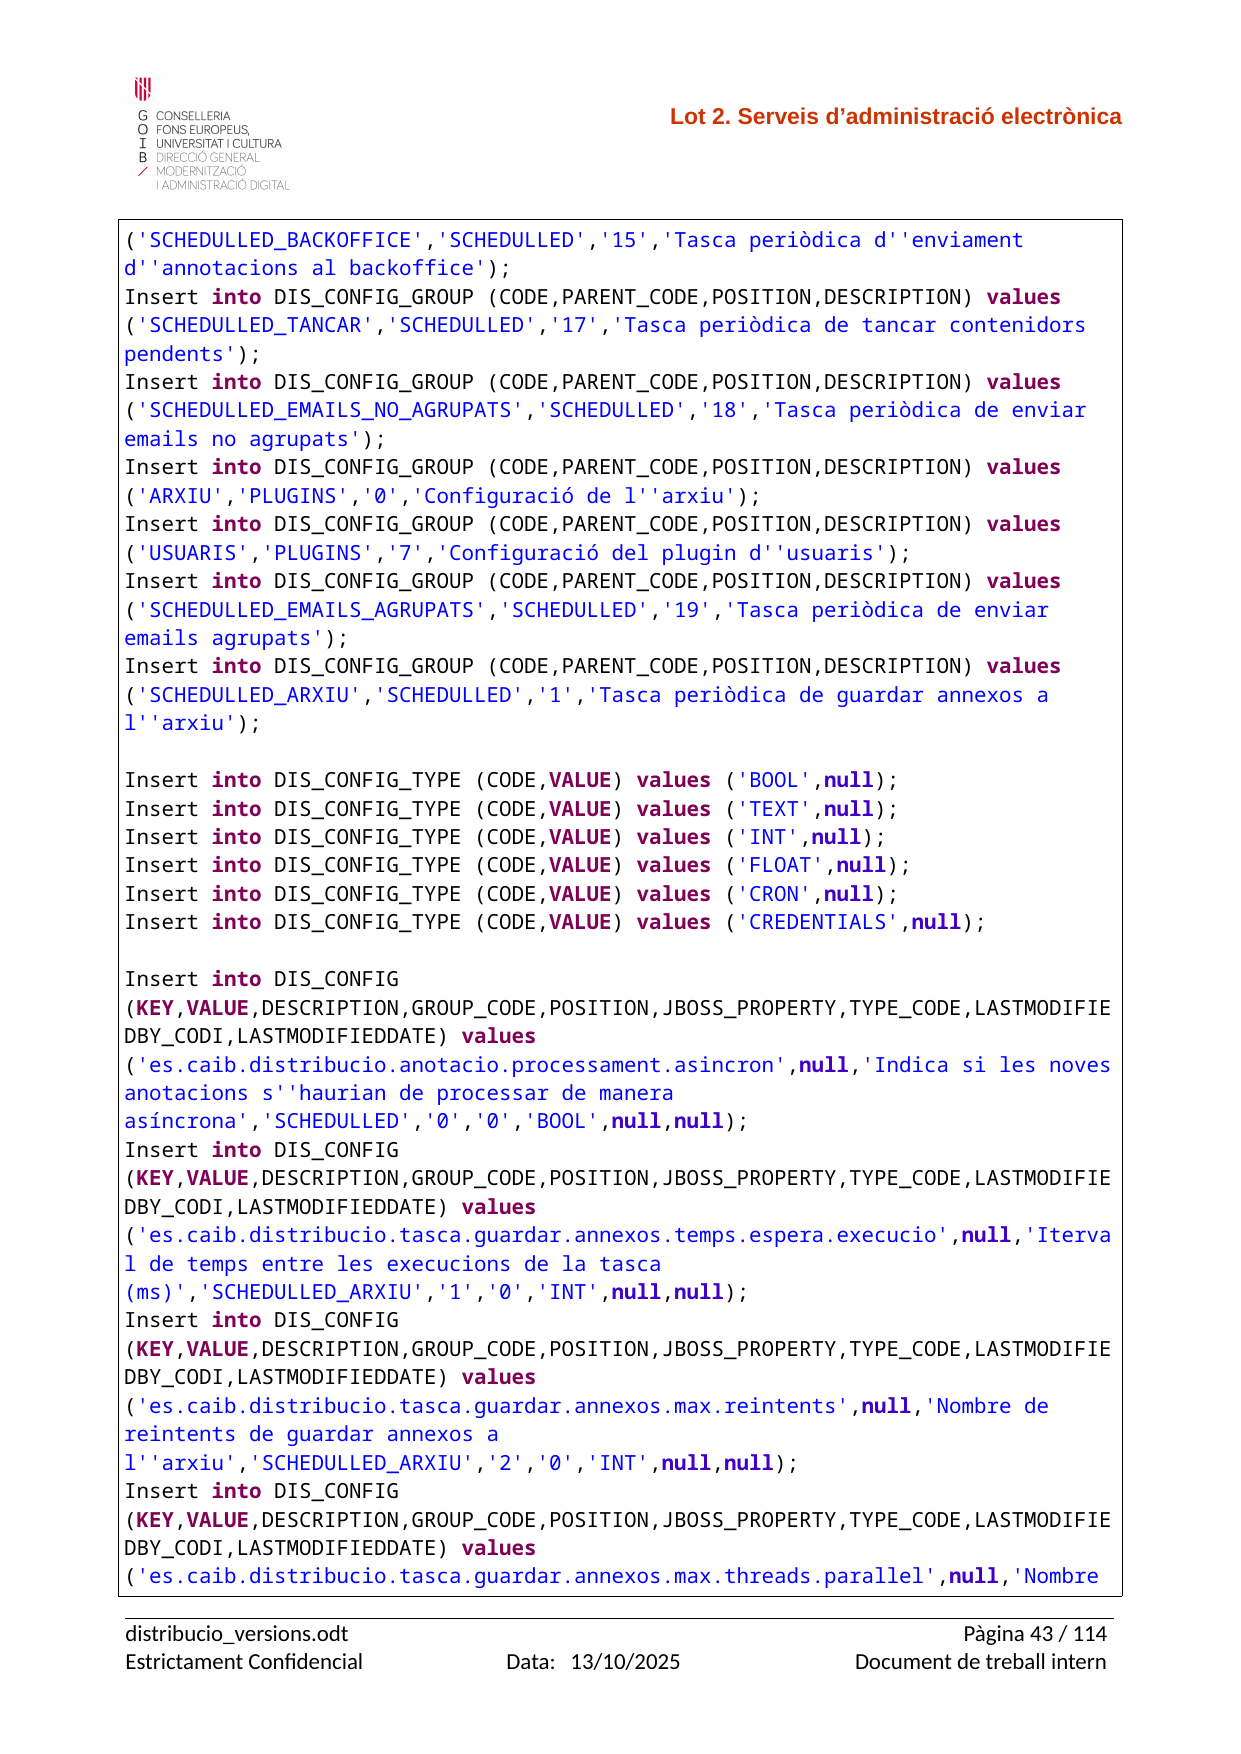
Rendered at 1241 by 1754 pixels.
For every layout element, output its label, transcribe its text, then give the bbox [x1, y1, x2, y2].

picture [126, 70, 299, 197]
table_header ('SCHEDULLED_BACKOFFICE','SCHEDULLED','15','Tasca periòdica d''enviament d''annotacions al backoffice'); Insert into DIS_CONFIG_GROUP (CODE,PARENT_CODE,POSITION,DESCRIPTION) values ('SCHEDULLED_TANCAR','SCHEDULLED','17','Tasca periòdica de tancar contenidors pendents'); Insert into DIS_CONFIG_GROUP (CODE,PARENT_CODE,POSITION,DESCRIPTION) values ('SCHEDULLED_EMAILS_NO_AGRUPATS','SCHEDULLED','18','Tasca periòdica de enviar emails no agrupats'); Insert into DIS_CONFIG_GROUP (CODE,PARENT_CODE,POSITION,DESCRIPTION) values ('ARXIU','PLUGINS','0','Configuració de l''arxiu'); Insert into DIS_CONFIG_GROUP (CODE,PARENT_CODE,POSITION,DESCRIPTION) values ('USUARIS','PLUGINS','7','Configuració del plugin d''usuaris'); Insert into DIS_CONFIG_GROUP (CODE,PARENT_CODE,POSITION,DESCRIPTION) values ('SCHEDULLED_EMAILS_AGRUPATS','SCHEDULLED','19','Tasca periòdica de enviar emails agrupats'); Insert into DIS_CONFIG_GROUP (CODE,PARENT_CODE,POSITION,DESCRIPTION) values ('SCHEDULLED_ARXIU','SCHEDULLED','1','Tasca periòdica de guardar annexos a l''arxiu'); Insert into DIS_CONFIG_TYPE (CODE,VALUE) values ('BOOL',null); Insert into DIS_CONFIG_TYPE (CODE,VALUE) values ('TEXT',null); Insert into DIS_CONFIG_TYPE (CODE,VALUE) values ('INT',null); Insert into DIS_CONFIG_TYPE (CODE,VALUE) values ('FLOAT',null); Insert into DIS_CONFIG_TYPE (CODE,VALUE) values ('CRON',null); Insert into DIS_CONFIG_TYPE (CODE,VALUE) values ('CREDENTIALS',null); Insert into DIS_CONFIG (KEY,VALUE,DESCRIPTION,GROUP_CODE,POSITION,JBOSS_PROPERTY,TYPE_CODE,LASTMODIFIEDBY_CODI,LASTMODIFIEDDATE) values ('es.caib.distribucio.anotacio.processament.asincron',null,'Indica si les noves anotacions s''haurian de processar de manera asíncrona','SCHEDULLED','0','0','BOOL',null,null); Insert into DIS_CONFIG (KEY,VALUE,DESCRIPTION,GROUP_CODE,POSITION,JBOSS_PROPERTY,TYPE_CODE,LASTMODIFIEDBY_CODI,LASTMODIFIEDDATE) values ('es.caib.distribucio.tasca.guardar.annexos.temps.espera.execucio',null,'Iterval de temps entre les execucions de la tasca (ms)','SCHEDULLED_ARXIU','1','0','INT',null,null); Insert into DIS_CONFIG (KEY,VALUE,DESCRIPTION,GROUP_CODE,POSITION,JBOSS_PROPERTY,TYPE_CODE,LASTMODIFIEDBY_CODI,LASTMODIFIEDDATE) values ('es.caib.distribucio.tasca.guardar.annexos.max.reintents',null,'Nombre de reintents de guardar annexos a l''arxiu','SCHEDULLED_ARXIU','2','0','INT',null,null); Insert into DIS_CONFIG (KEY,VALUE,DESCRIPTION,GROUP_CODE,POSITION,JBOSS_PROPERTY,TYPE_CODE,LASTMODIFIEDBY_CODI,LASTMODIFIEDDATE) values ('es.caib.distribucio.tasca.guardar.annexos.max.threads.parallel',null,'Nombre [119, 220, 1122, 1596]
